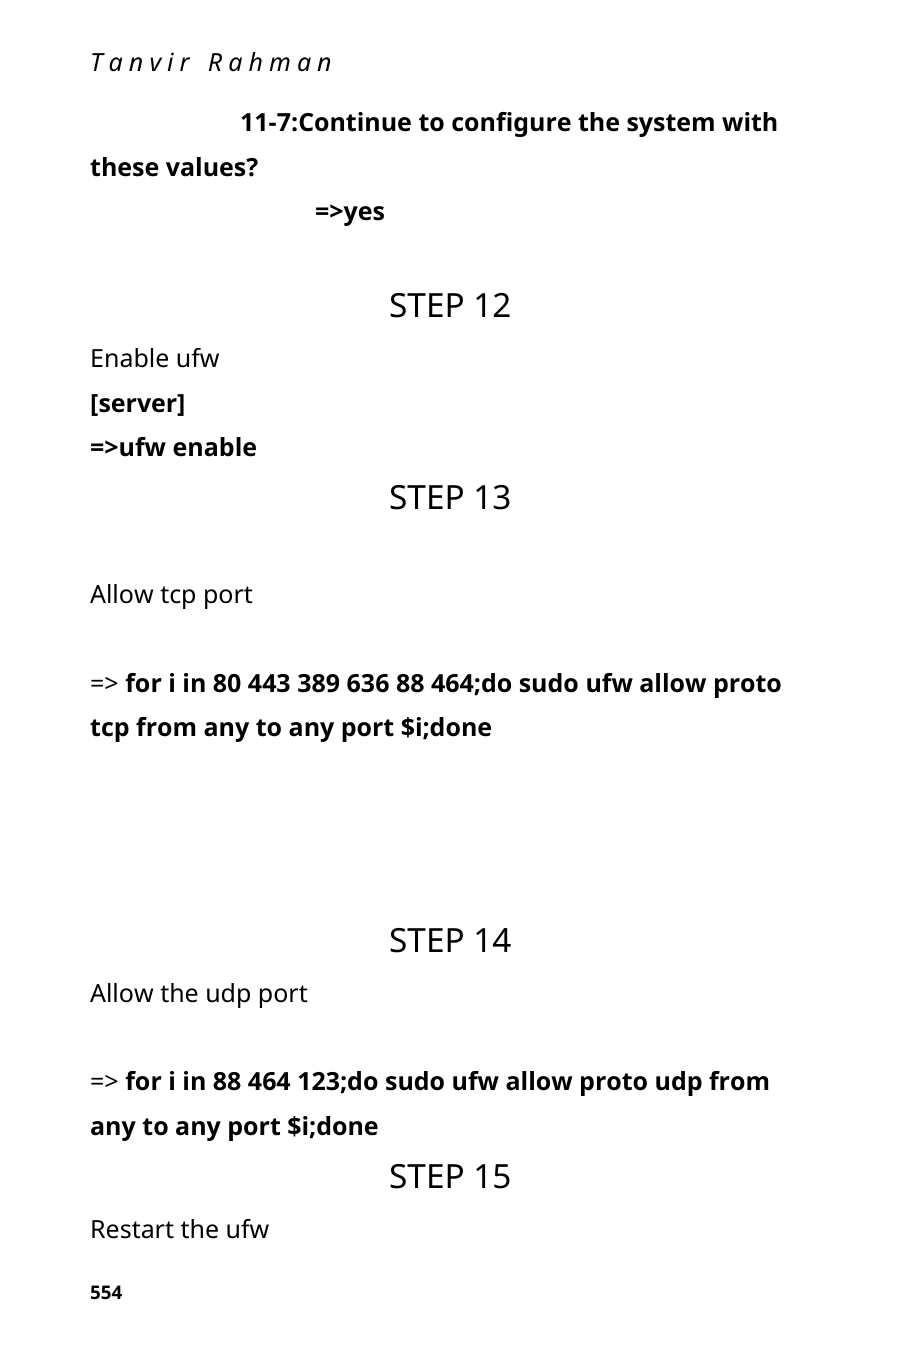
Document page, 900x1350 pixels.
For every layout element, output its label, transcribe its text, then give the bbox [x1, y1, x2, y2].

text => for i in 80 443 389 636 88 464;do sudo ufw allow proto tcp from any to any port $i;done [90, 666, 810, 744]
text STEP 14 [90, 916, 810, 962]
text STEP 15 [90, 1152, 810, 1198]
text 11-7:Continue to configure the system with these values? [90, 105, 810, 183]
text STEP 12 [90, 282, 810, 327]
text Enable ufw [90, 341, 810, 375]
text STEP 13 [90, 474, 810, 519]
text =>ufw enable [90, 429, 810, 464]
text [server] [90, 385, 810, 419]
text =>yes [90, 193, 810, 228]
text Restart the ufw [90, 1211, 810, 1245]
text => for i in 88 464 123;do sudo ufw allow proto udp from any to any port $i;done [90, 1064, 810, 1142]
text Allow tcp port [90, 577, 810, 611]
text Allow the udp port [90, 975, 810, 1009]
